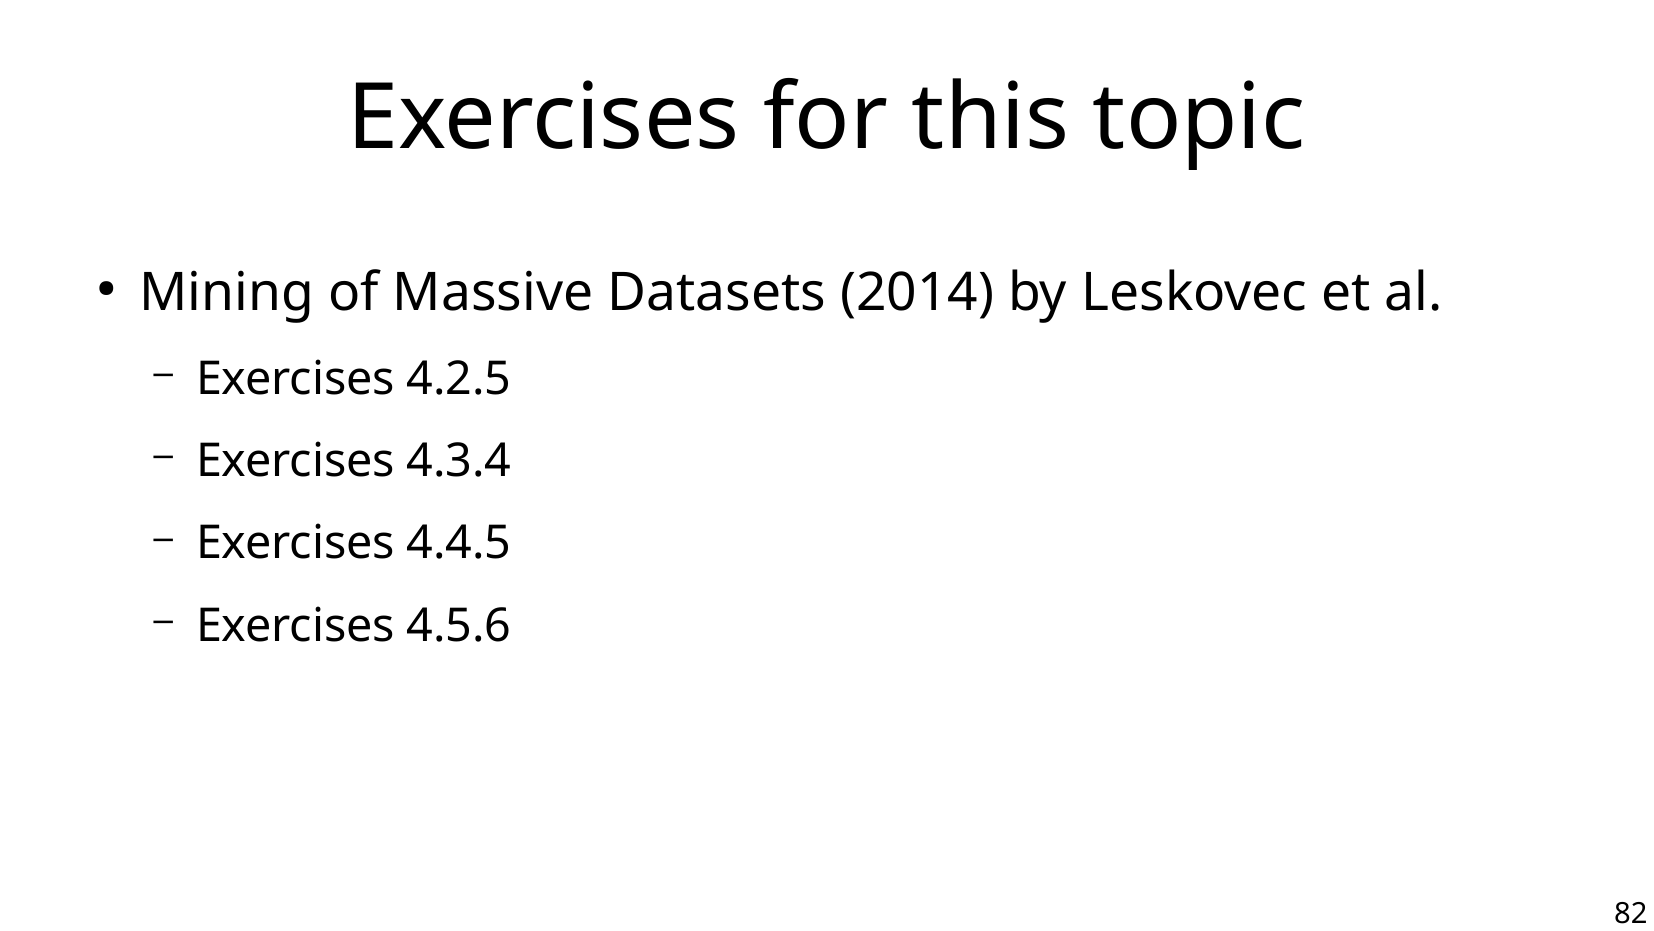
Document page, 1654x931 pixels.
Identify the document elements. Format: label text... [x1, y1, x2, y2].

title Exercises for this topic [82, 1, 1571, 226]
list Mining of Massive Datasets (2014) by Leskovec et al. Exercises 4.2.5 Exercises 4.3.4 Exercises 4.4.5 Exercises 4.5.6 [82, 253, 1571, 659]
